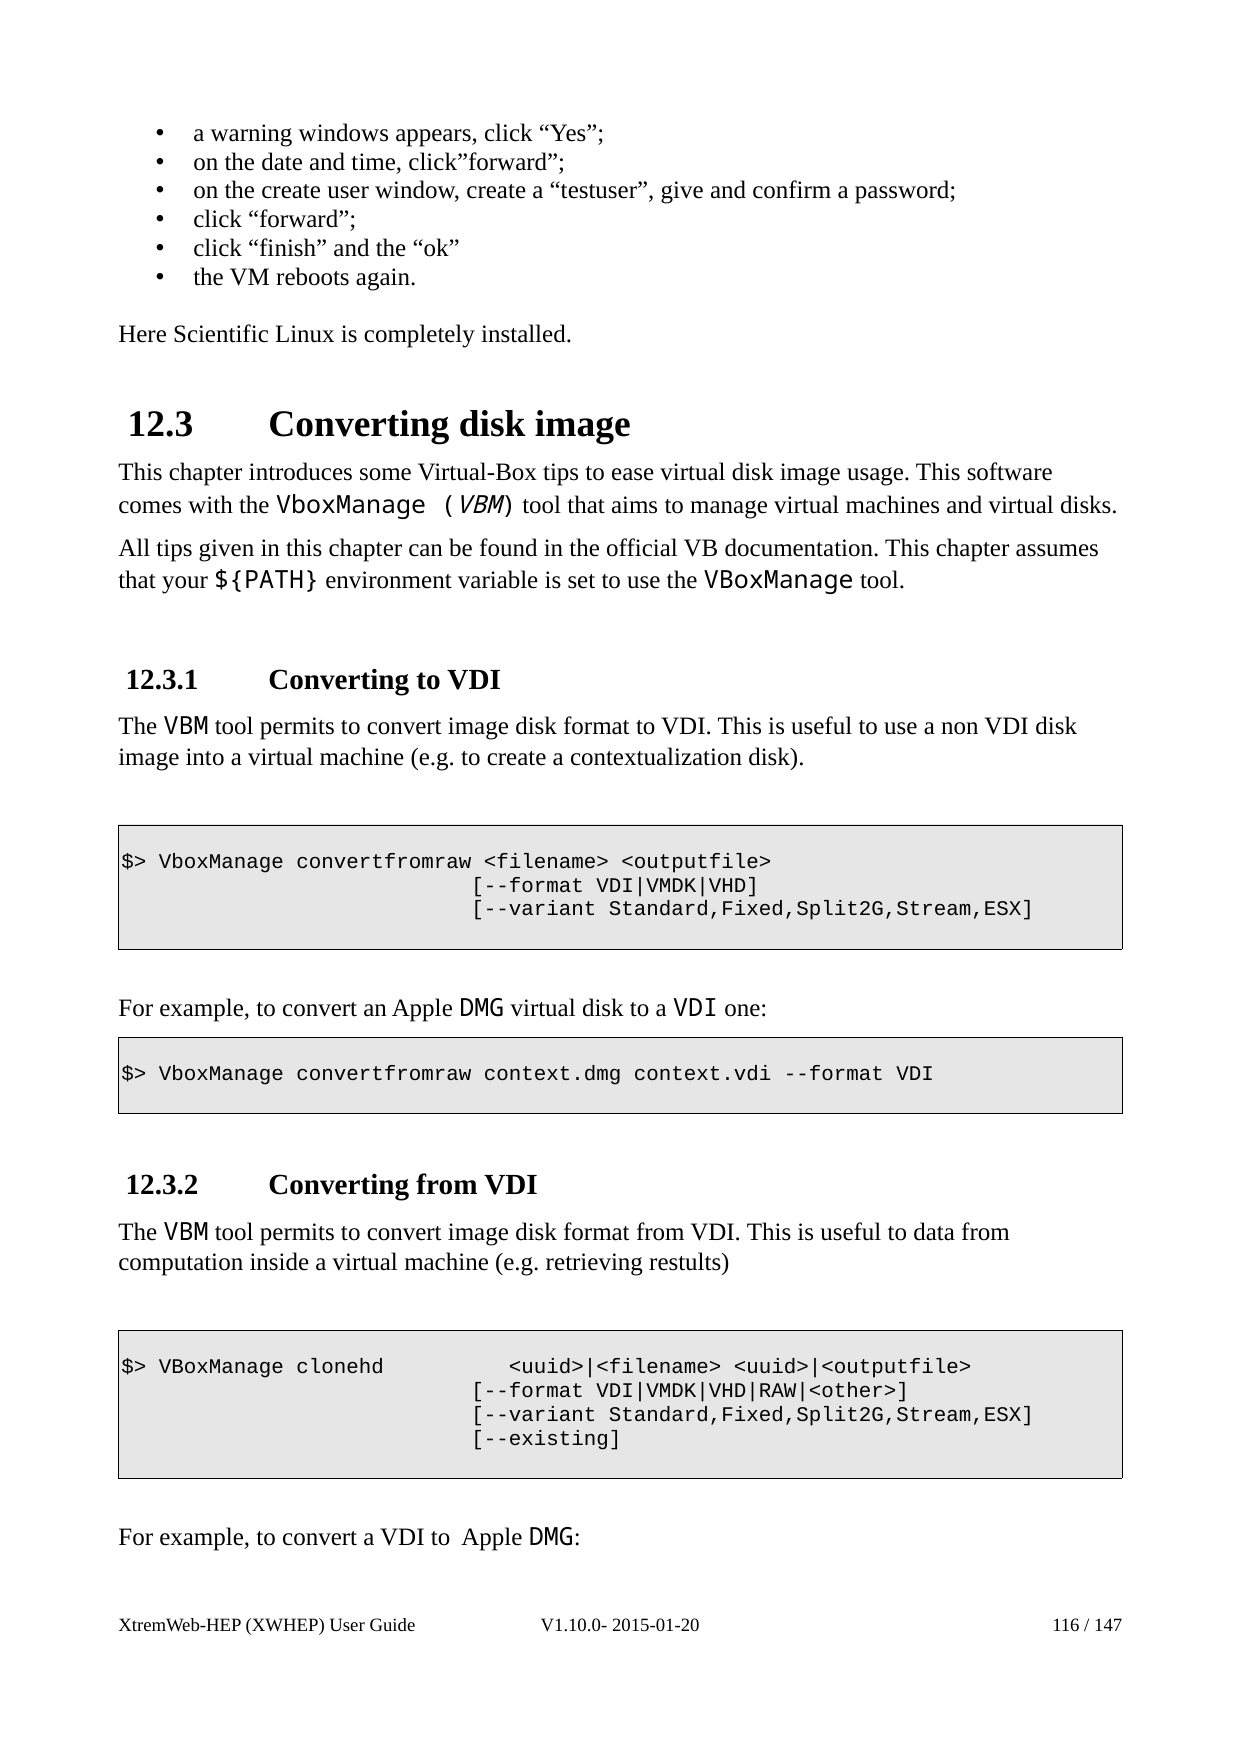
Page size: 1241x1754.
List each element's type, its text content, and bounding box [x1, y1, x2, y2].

subtitle Converting disk image [118, 402, 1122, 445]
text [--existing] [119, 1424, 1122, 1448]
list on the create user window, create a “testuser”, give and confirm a password; [156, 176, 1122, 204]
text $> VboxManage convertfromraw <filename> <outputfile> [119, 848, 1122, 872]
list click “forward”; [156, 204, 1122, 233]
text The VBM tool permits to convert image disk format from VDI. This is useful to data from computation inside a virtual machine (e.g. retrieving restults) [118, 1213, 1122, 1276]
text $> VBoxManage clonehd <uuid>|<filename> <uuid>|<outputfile> [119, 1353, 1122, 1377]
subtitle Converting to VDI [118, 662, 1122, 695]
text All tips given in this chapter can be found in the official VB documentation. This chapter assumes that your ${PATH} environment variable is set to use the VBoxManage tool. [118, 533, 1122, 596]
text For example, to convert a VDI to Apple DMG: [118, 1519, 1122, 1553]
list on the date and time, click”forward”; [156, 147, 1122, 176]
list click “finish” and the “ok” [156, 233, 1122, 262]
text [--variant Standard,Fixed,Split2G,Stream,ESX] [119, 895, 1122, 919]
text For example, to convert an Apple DMG virtual disk to a VDI one: [118, 990, 1122, 1024]
text This chapter introduces some Virtual-Box tips to ease virtual disk image usage. This software comes with the VboxManage (VBM) tool that aims to manage virtual machines and virtual disks. [118, 457, 1122, 520]
text [--format VDI|VMDK|VHD|RAW|<other>] [119, 1377, 1122, 1401]
text [--variant Standard,Fixed,Split2G,Stream,ESX] [119, 1401, 1122, 1424]
subtitle Converting from VDI [118, 1167, 1122, 1201]
text Here Scientific Linux is completely installed. [118, 319, 1122, 348]
text [--format VDI|VMDK|VHD] [119, 872, 1122, 895]
list the VM reboots again. [156, 262, 1122, 291]
list a warning windows appears, click “Yes”; [156, 118, 1122, 147]
text $> VboxManage convertfromraw context.dmg context.vdi --format VDI [119, 1060, 1122, 1084]
text The VBM tool permits to convert image disk format to VDI. This is useful to use a non VDI disk image into a virtual machine (e.g. to create a contextualization disk). [118, 708, 1122, 771]
